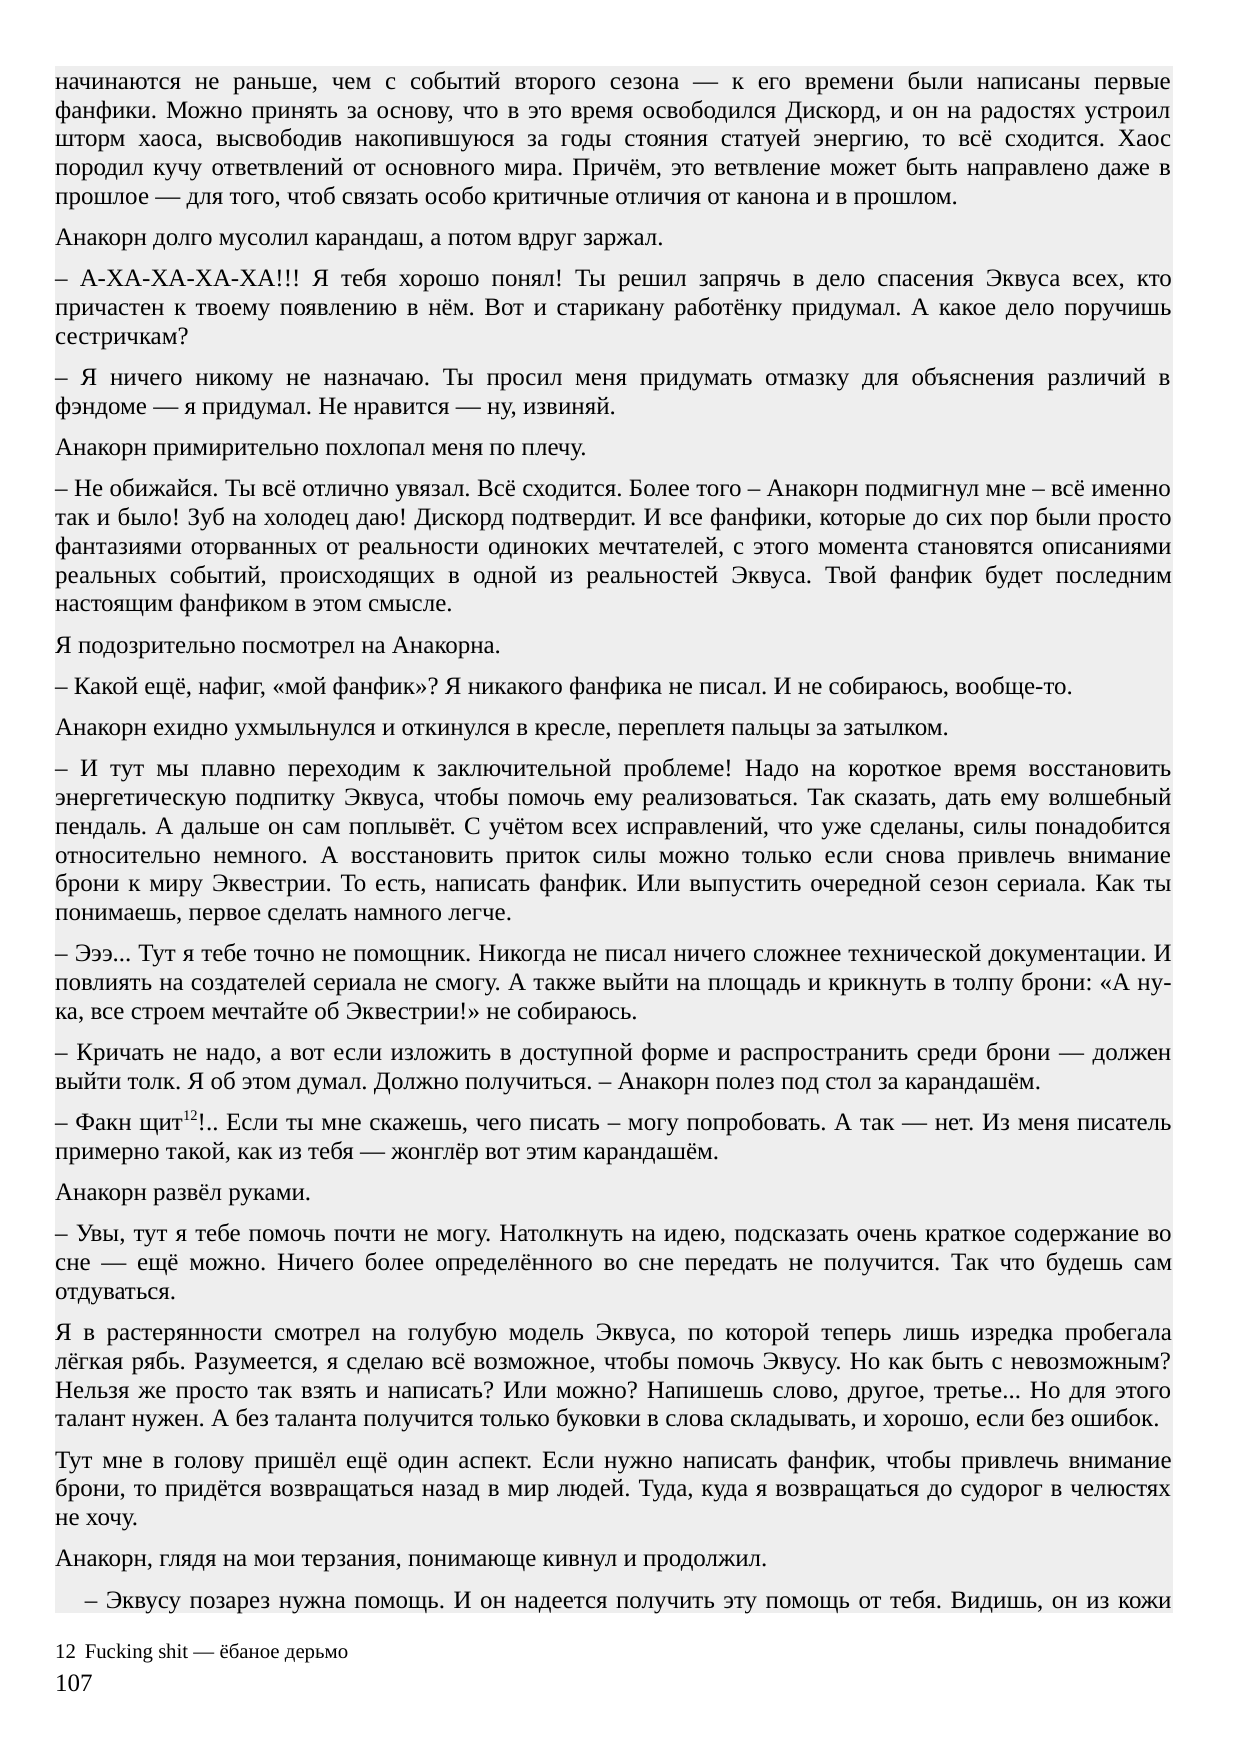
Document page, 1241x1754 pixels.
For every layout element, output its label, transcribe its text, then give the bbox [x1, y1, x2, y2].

text – А-ХА-ХА-ХА-ХА!!! Я тебя хорошо понял! Ты решил запрячь в дело спасения Эквуса всех, кто причастен к твоему появлению в нём. Вот и старикану работёнку придумал. А какое дело поручишь сестричкам? [55, 263, 1173, 350]
text начинаются не раньше, чем с событий второго сезона — к его времени были написаны первые фанфики. Можно принять за основу, что в это время освободился Дискорд, и он на радостях устроил шторм хаоса, высвободив накопившуюся за годы стояния статуей энергию, то всё сходится. Хаос породил кучу ответвлений от основного мира. Причём, это ветвление может быть направлено даже в прошлое — для того, чтоб связать особо критичные отличия от канона и в прошлом. [55, 66, 1173, 210]
text Fucking shit — ёбаное дерьмо [55, 1639, 1173, 1663]
text Анакорн примирительно похлопал меня по плечу. [55, 432, 1173, 461]
text – Эквусу позарез нужна помощь. И он надеется получить эту помощь от тебя. Видишь, он из кожи [55, 1585, 1173, 1613]
text – И тут мы плавно переходим к заключительной проблеме! Надо на короткое время восстановить энергетическую подпитку Эквуса, чтобы помочь ему реализоваться. Так сказать, дать ему волшебный пендаль. А дальше он сам поплывёт. С учётом всех исправлений, что уже сделаны, силы понадобится относительно немного. А восстановить приток силы можно только если снова привлечь внимание брони к миру Эквестрии. То есть, написать фанфик. Или выпустить очередной сезон сериала. Как ты понимаешь, первое сделать намного легче. [55, 753, 1173, 926]
text – Увы, тут я тебе помочь почти не могу. Натолкнуть на идею, подсказать очень краткое содержание во сне — ещё можно. Ничего более определённого во сне передать не получится. Так что будешь сам отдуваться. [55, 1218, 1173, 1305]
text – Факн щит!.. Если ты мне скажешь, чего писать – могу попробовать. А так — нет. Из меня писатель примерно такой, как из тебя — жонглёр вот этим карандашём. [55, 1107, 1173, 1165]
text Тут мне в голову пришёл ещё один аспект. Если нужно написать фанфик, чтобы привлечь внимание брони, то придётся возвращаться назад в мир людей. Туда, куда я возвращаться до судорог в челюстях не хочу. [55, 1445, 1173, 1531]
text – Не обижайся. Ты всё отлично увязал. Всё сходится. Более того – Анакорн подмигнул мне – всё именно так и было! Зуб на холодец даю! Дискорд подтвердит. И все фанфики, которые до сих пор были просто фантазиями оторванных от реальности одиноких мечтателей, с этого момента становятся описаниями реальных событий, происходящих в одной из реальностей Эквуса. Твой фанфик будет последним настоящим фанфиком в этом смысле. [55, 473, 1173, 617]
text – Кричать не надо, а вот если изложить в доступной форме и распространить среди брони — должен выйти толк. Я об этом думал. Должно получиться. – Анакорн полез под стол за карандашём. [55, 1037, 1173, 1095]
text Анакорн, глядя на мои терзания, понимающе кивнул и продолжил. [55, 1543, 1173, 1572]
text Я в растерянности смотрел на голубую модель Эквуса, по которой теперь лишь изредка пробегала лёгкая рябь. Разумеется, я сделаю всё возможное, чтобы помочь Эквусу. Но как быть с невозможным? Нельзя же просто так взять и написать? Или можно? Напишешь слово, другое, третье... Но для этого талант нужен. А без таланта получится только буковки в слова складывать, и хорошо, если без ошибок. [55, 1317, 1173, 1432]
text – Какой ещё, нафиг, «мой фанфик»? Я никакого фанфика не писал. И не собираюсь, вообще-то. [55, 671, 1173, 700]
text Анакорн долго мусолил карандаш, а потом вдруг заржал. [55, 222, 1173, 251]
text – Эээ... Тут я тебе точно не помощник. Никогда не писал ничего сложнее технической документации. И повлиять на создателей сериала не смогу. А также выйти на площадь и крикнуть в толпу брони: «А ну-ка, все строем мечтайте об Эквестрии!» не собираюсь. [55, 938, 1173, 1025]
text – Я ничего никому не назначаю. Ты просил меня придумать отмазку для объяснения различий в фэндоме — я придумал. Не нравится — ну, извиняй. [55, 362, 1173, 420]
text Анакорн развёл руками. [55, 1177, 1173, 1206]
text Я подозрительно посмотрел на Анакорна. [55, 630, 1173, 658]
text Анакорн ехидно ухмыльнулся и откинулся в кресле, переплетя пальцы за затылком. [55, 712, 1173, 741]
